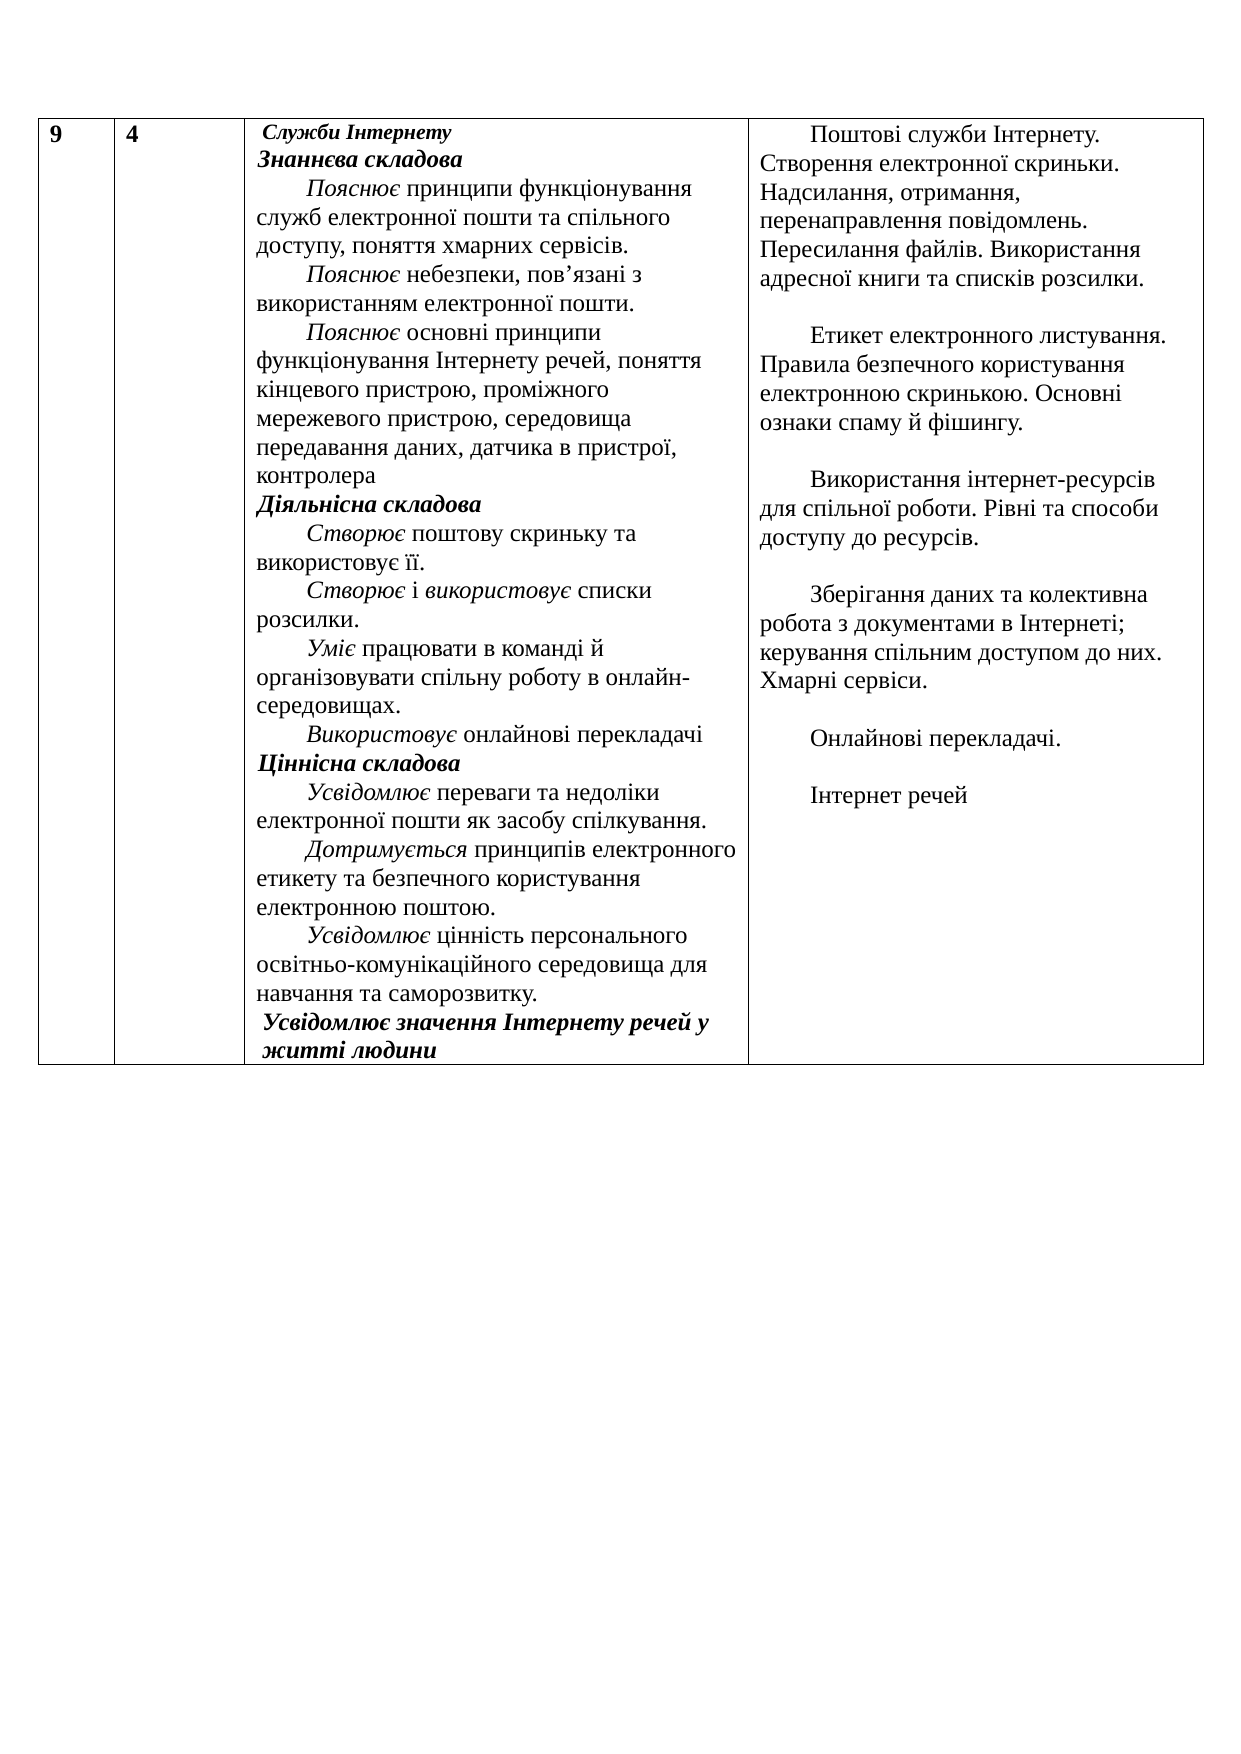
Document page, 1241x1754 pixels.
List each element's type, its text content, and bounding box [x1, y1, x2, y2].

table_cell Служби Інтернету Знаннєва складова Пояснює принципи функціонування служб електронної пошти та спільного доступу, поняття хмарних сервісів. Пояснює небезпеки, пов’язані з використанням електронної пошти. Пояснює основні принципи функціонування Інтернету речей, поняття кінцевого пристрою, проміжного мережевого пристрою, середовища передавання даних, датчика в пристрої, контролера Діяльнісна складова Створює поштову скриньку та використовує її. Створює і використовує списки розсилки. Уміє працювати в команді й організовувати спільну роботу в онлайн-середовищах. Використовує онлайнові перекладачі Ціннісна складова Усвідомлює переваги та недоліки електронної пошти як засобу спілкування. Дотримується принципів електронного етикету та безпечного користування електронною поштою. Усвідомлює цінність персонального освітньо-комунікаційного середовища для навчання та саморозвитку. Усвідомлює значення Інтернету речей у житті людини [245, 119, 748, 1064]
table_cell Поштові служби Інтернету. Створення електронної скриньки. Надсилання, отримання, перенаправлення повідомлень. Пересилання файлів. Використання адресної книги та списків розсилки. Етикет електронного листування. Правила безпечного користування електронною скринькою. Основні ознаки спаму й фішингу. Використання інтернет-ресурсів для спільної роботи. Рівні та способи доступу до ресурсів. Зберігання даних та колективна робота з документами в Інтернеті; керування спільним доступом до них. Хмарні сервіси. Онлайнові перекладачі. Інтернет речей [749, 119, 1203, 1064]
table_cell 4 [115, 119, 244, 1064]
table_cell 9 [39, 119, 114, 1064]
